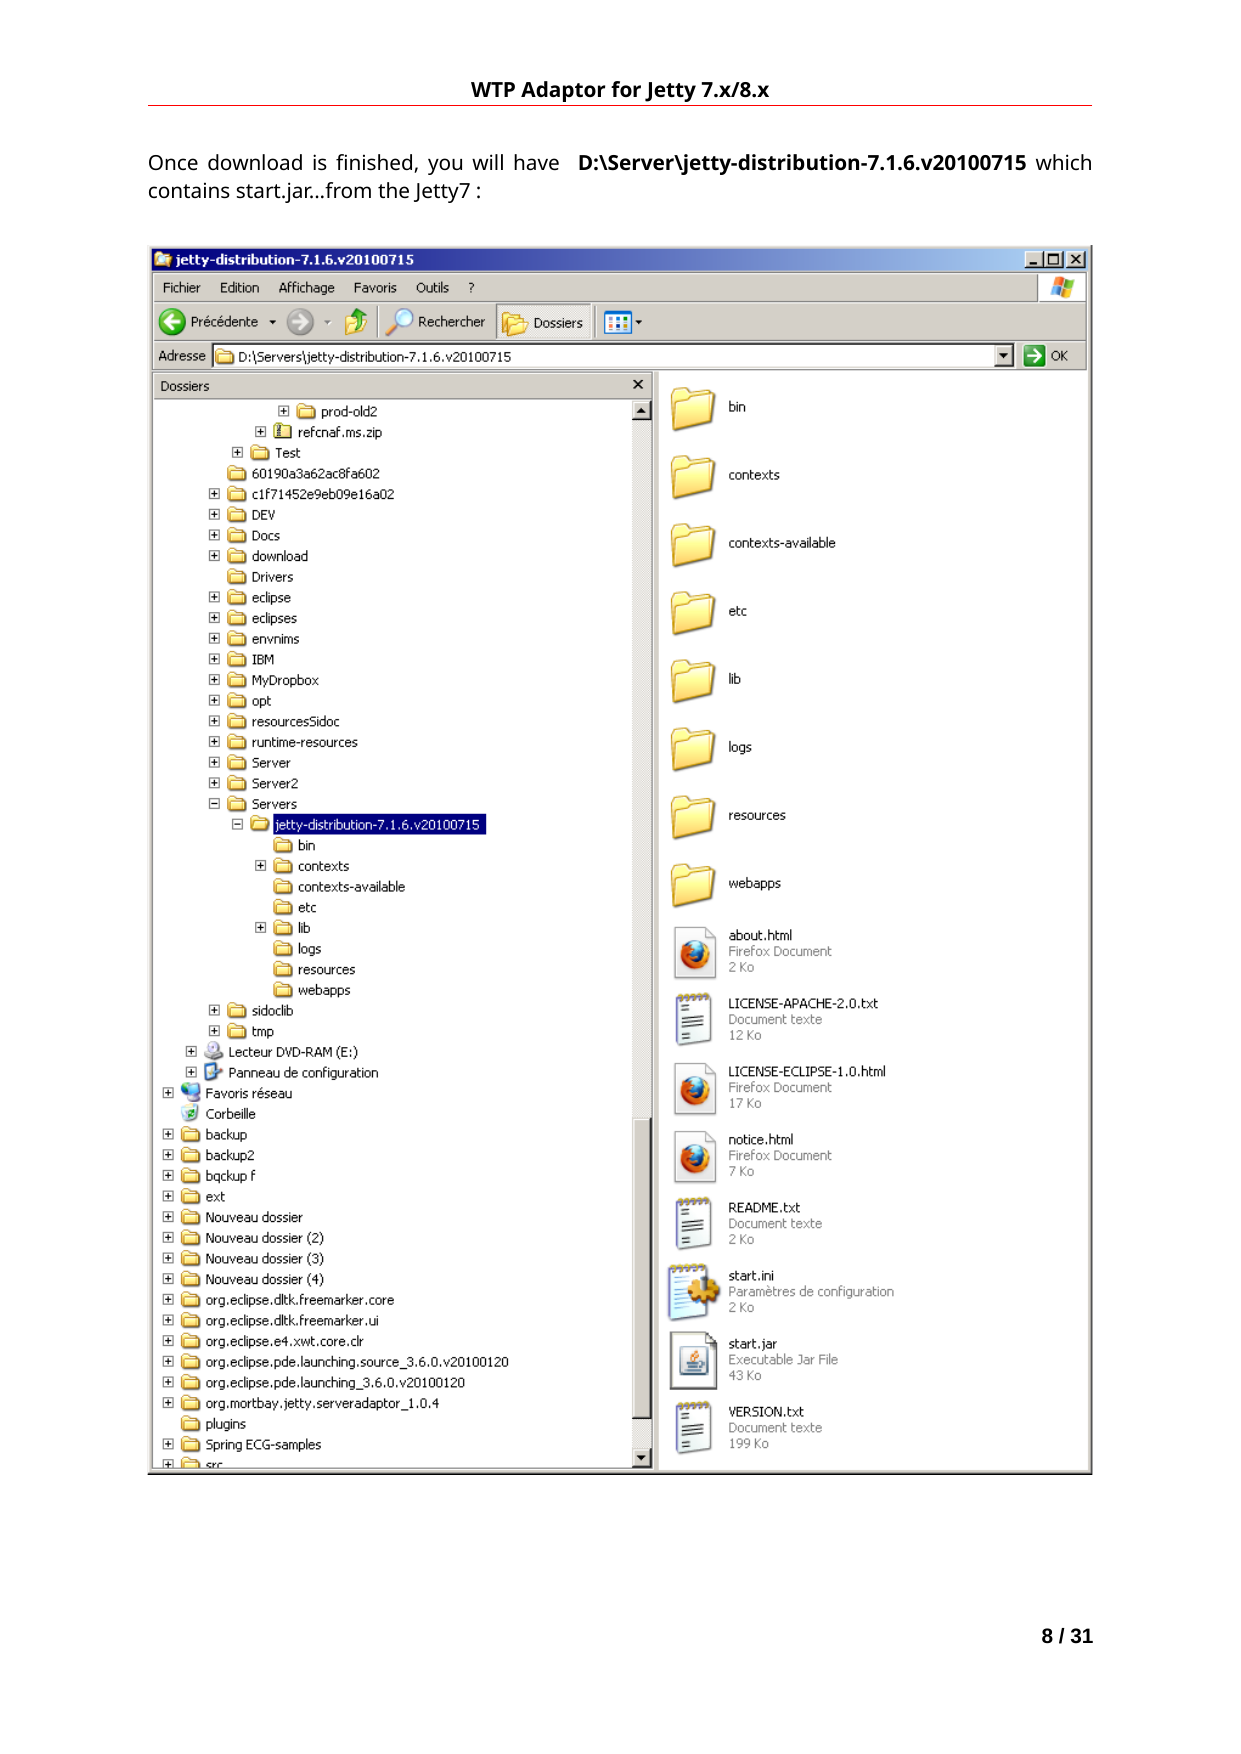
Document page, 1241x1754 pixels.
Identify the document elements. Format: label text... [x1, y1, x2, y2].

picture [147, 245, 1093, 1475]
text Once download is finished, you will have D:\Server\jetty-distribution-7.1.6.v20100715 which contains start.jar...from the Jetty7 : [148, 148, 1092, 204]
